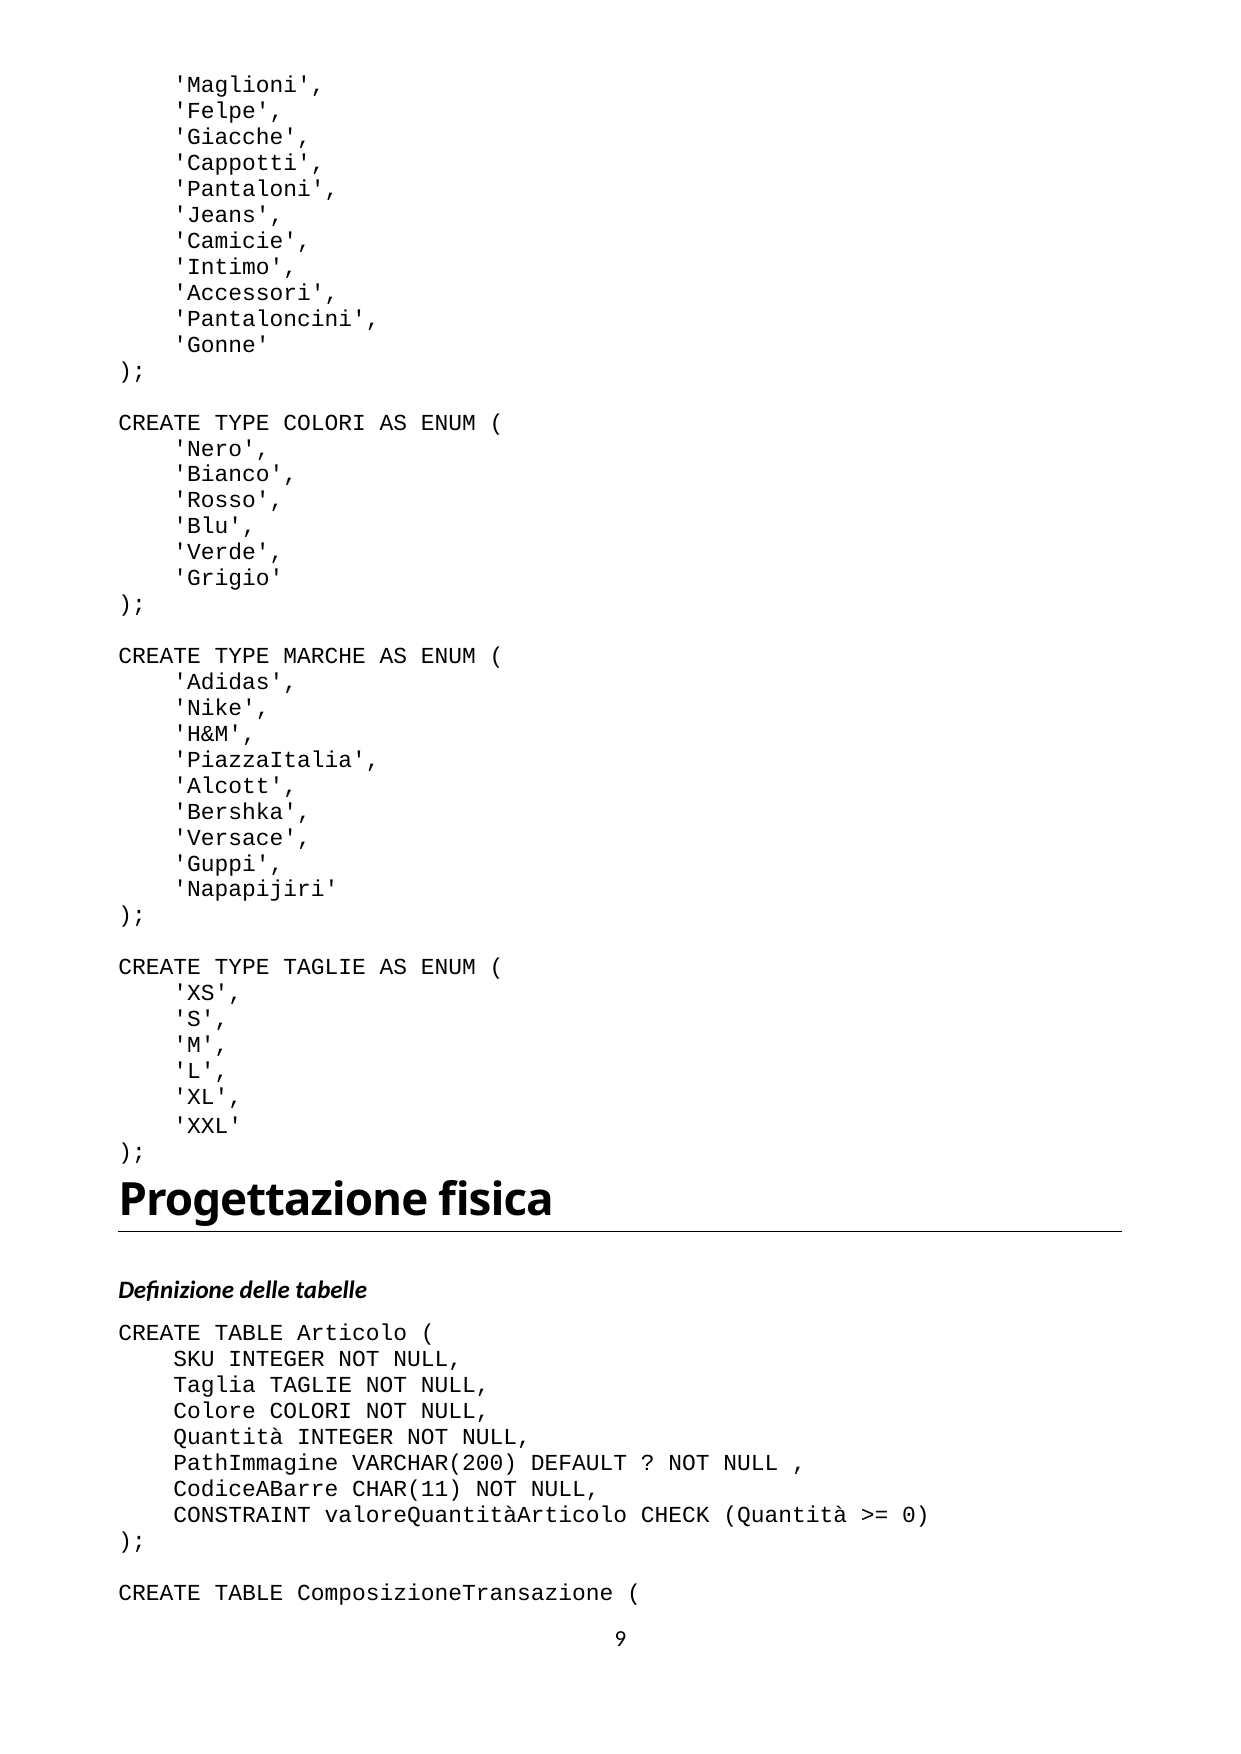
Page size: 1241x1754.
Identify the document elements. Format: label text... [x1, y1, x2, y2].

text CREATE TYPE MARCHE AS ENUM ( [118, 644, 1122, 670]
text 'Bianco', [118, 463, 1122, 489]
text ); [118, 1529, 1122, 1555]
text 'Pantaloni', [118, 177, 1122, 203]
text ); [118, 1140, 1122, 1166]
text 'Grigio' [118, 567, 1122, 592]
text CodiceABarre CHAR(11) NOT NULL, [118, 1477, 1122, 1503]
text Taglia TAGLIE NOT NULL, [118, 1373, 1122, 1399]
text ); [118, 904, 1122, 930]
text 'Napapijiri' [118, 878, 1122, 904]
text 'Nike', [118, 696, 1122, 722]
text 'Gonne' [118, 333, 1122, 359]
text 'Maglioni', [118, 74, 1122, 100]
text CREATE TABLE ComposizioneTransazione ( [118, 1581, 1122, 1607]
text 'XL', [118, 1085, 1122, 1111]
text SKU INTEGER NOT NULL, [118, 1348, 1122, 1373]
text PathImmagine VARCHAR(200) DEFAULT ? NOT NULL , [118, 1451, 1122, 1477]
text 'PiazzaItalia', [118, 748, 1122, 774]
text 'Guppi', [118, 852, 1122, 878]
text CREATE TABLE Articolo ( [118, 1322, 1122, 1348]
text ); [118, 359, 1122, 385]
text 'Alcott', [118, 774, 1122, 800]
text 'Pantaloncini', [118, 307, 1122, 333]
text Colore COLORI NOT NULL, [118, 1399, 1122, 1425]
text 'Intimo', [118, 255, 1122, 281]
text 'H&M', [118, 722, 1122, 748]
title Progettazione fisica [118, 1166, 1122, 1231]
text CREATE TYPE COLORI AS ENUM ( [118, 411, 1122, 437]
text Quantità INTEGER NOT NULL, [118, 1425, 1122, 1451]
text CONSTRAINT valoreQuantitàArticolo CHECK (Quantità >= 0) [118, 1503, 1122, 1529]
text 'Rosso', [118, 489, 1122, 515]
text Definizione delle tabelle [118, 1274, 1122, 1305]
text 'Blu', [118, 515, 1122, 541]
text 'Jeans', [118, 203, 1122, 229]
text 'XXL' [118, 1111, 1122, 1140]
text CREATE TYPE TAGLIE AS ENUM ( [118, 956, 1122, 982]
text 'Felpe', [118, 100, 1122, 126]
text 'S', [118, 1007, 1122, 1033]
text 'M', [118, 1033, 1122, 1059]
text ); [118, 592, 1122, 618]
text 'Adidas', [118, 670, 1122, 696]
text 'L', [118, 1059, 1122, 1085]
text 'Cappotti', [118, 152, 1122, 177]
text 'XS', [118, 982, 1122, 1007]
text 'Giacche', [118, 126, 1122, 152]
text 'Versace', [118, 826, 1122, 852]
text 'Accessori', [118, 281, 1122, 307]
text 'Nero', [118, 437, 1122, 463]
text 'Camicie', [118, 229, 1122, 255]
text 'Bershka', [118, 800, 1122, 826]
text 'Verde', [118, 541, 1122, 567]
